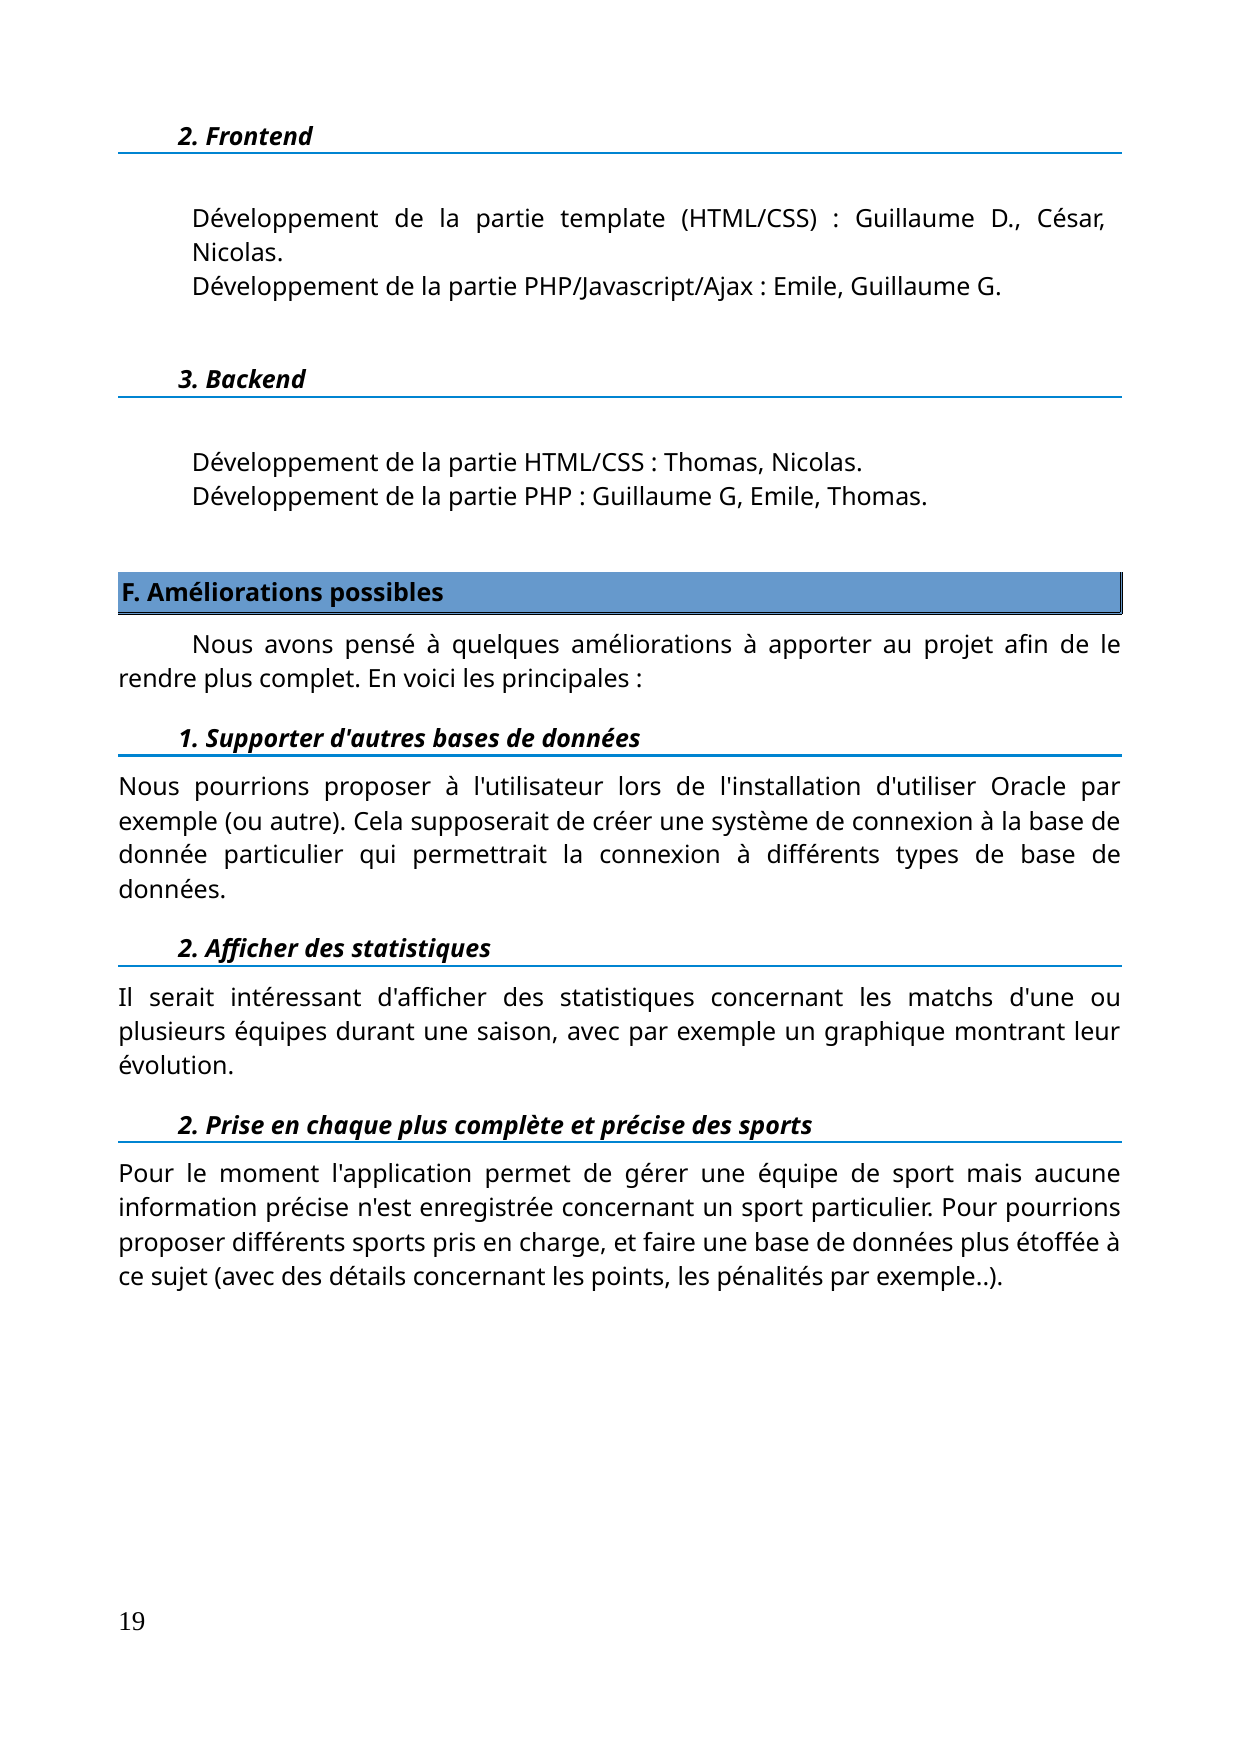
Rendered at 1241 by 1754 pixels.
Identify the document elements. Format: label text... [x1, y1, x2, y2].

text Développement de la partie template (HTML/CSS) : Guillaume D., César, Nicolas. [118, 201, 1122, 269]
text Nous avons pensé à quelques améliorations à apporter au projet afin de le rendre plus complet. En voici les principales : [118, 627, 1122, 695]
text Développement de la partie PHP : Guillaume G, Emile, Thomas. [118, 479, 1122, 513]
text Développement de la partie HTML/CSS : Thomas, Nicolas. [118, 445, 1122, 479]
text Nous pourrions proposer à l'utilisateur lors de l'installation d'utiliser Oracle par exemple (ou autre). Cela supposerait de créer une système de connexion à la base de donnée particulier qui permettrait la connexion à différents types de base de données. [118, 769, 1122, 905]
subtitle 2. Afficher des statistiques [118, 930, 1122, 965]
text Il serait intéressant d'afficher des statistiques concernant les matchs d'une ou plusieurs équipes durant une saison, avec par exemple un graphique montrant leur évolution. [118, 979, 1122, 1082]
text Développement de la partie PHP/Javascript/Ajax : Emile, Guillaume G. [118, 269, 1122, 303]
text Pour le moment l'application permet de gérer une équipe de sport mais aucune information précise n'est enregistrée concernant un sport particulier. Pour pourrions proposer différents sports pris en charge, et faire une base de données plus étoffée à ce sujet (avec des détails concernant les points, les pénalités par exemple..). [118, 1156, 1122, 1292]
subtitle 2. Frontend [118, 118, 1122, 152]
subtitle 3. Backend [118, 362, 1122, 396]
subtitle F. Améliorations possibles [118, 572, 1122, 614]
subtitle 2. Prise en chaque plus complète et précise des sports [118, 1107, 1122, 1141]
subtitle 1. Supporter d'autres bases de données [118, 720, 1122, 754]
